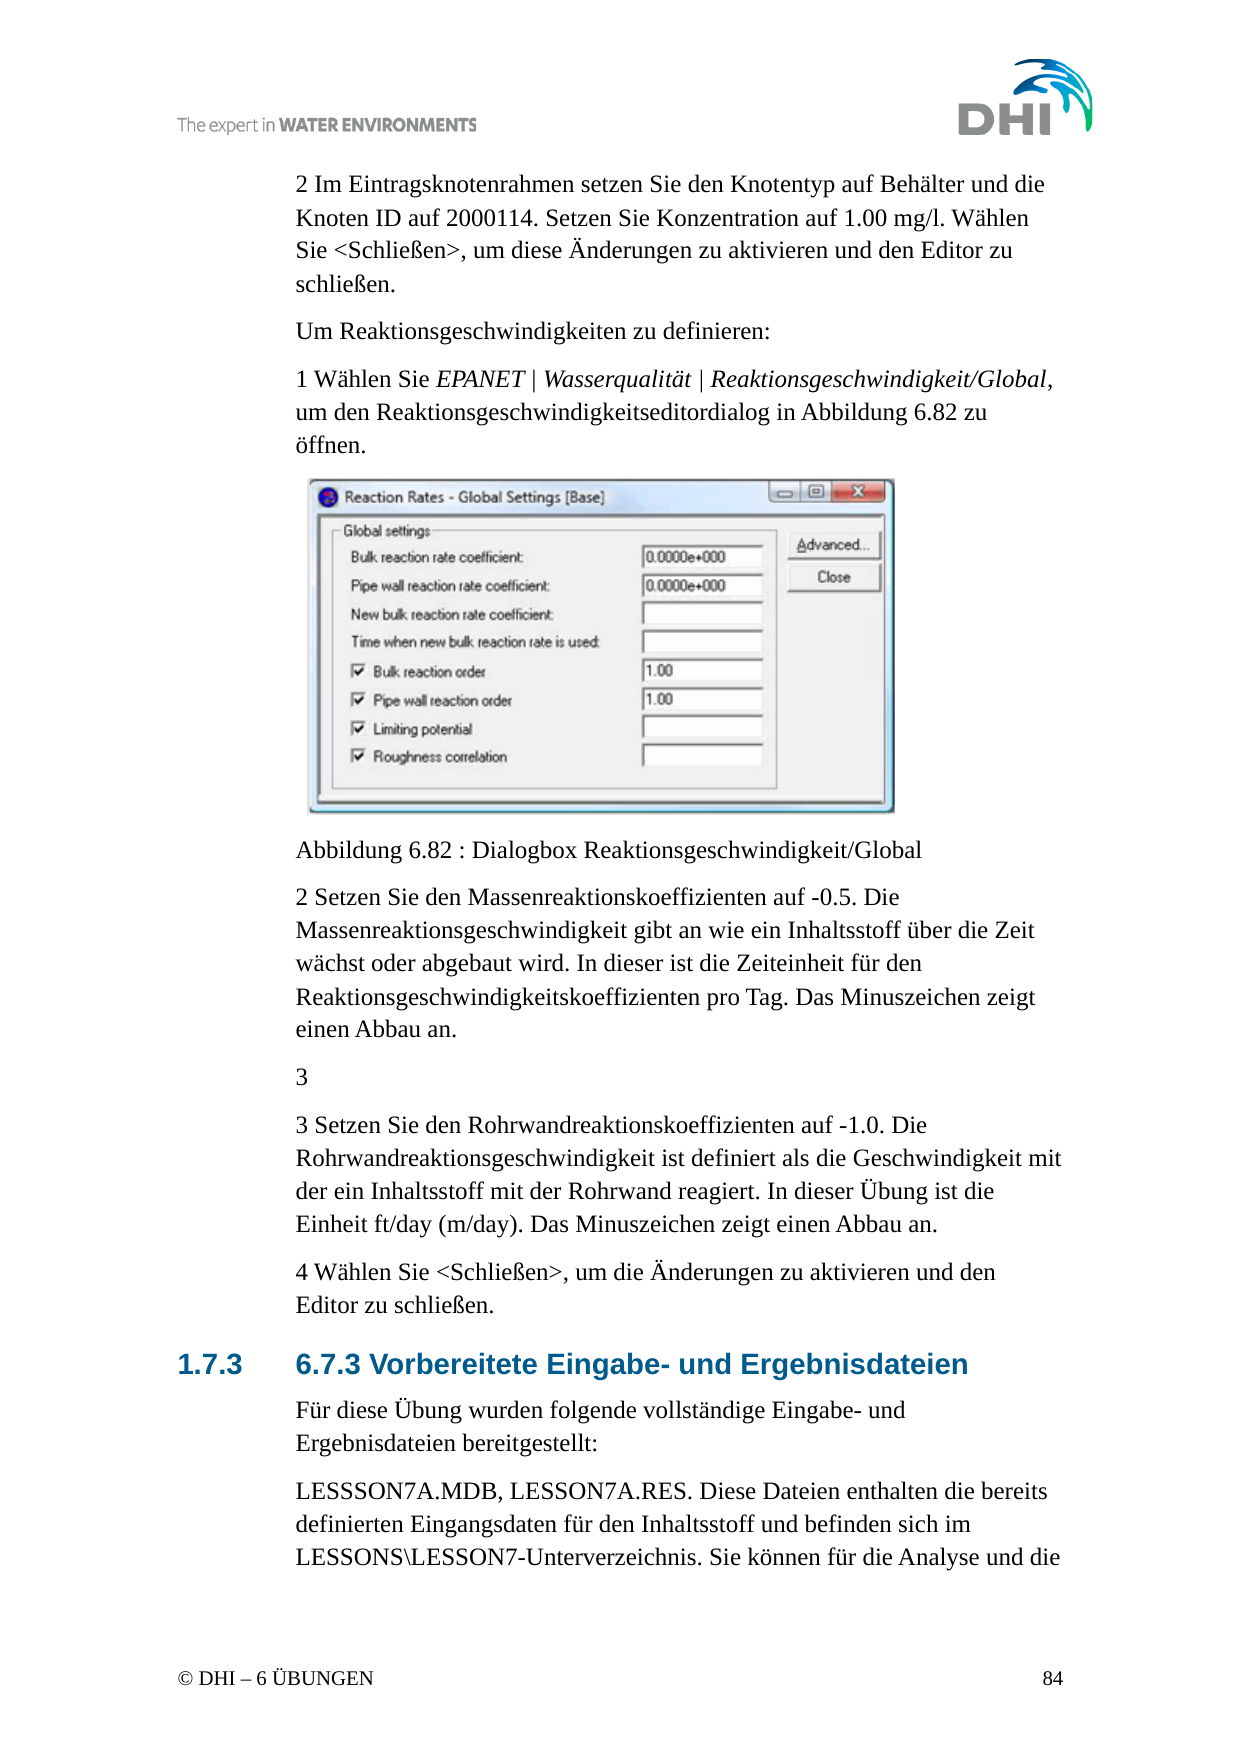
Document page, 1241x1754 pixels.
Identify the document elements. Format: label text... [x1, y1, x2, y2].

text 3 [295, 1062, 1063, 1091]
text 3 Setzen Sie den Rohrwandreaktionskoeffizienten auf -1.0. Die Rohrwandreaktionsgeschwindigkeit ist definiert als die Geschwindigkeit mit der ein Inhaltsstoff mit der Rohrwand reagiert. In dieser Übung ist die Einheit ft/day (m/day). Das Minuszeichen zeigt einen Abbau an. [295, 1110, 1063, 1238]
text LESSSON7A.MDB, LESSON7A.RES. Diese Dateien enthalten die bereits definierten Eingangsdaten für den Inhaltsstoff und befinden sich im LESSONS\LESSON7-Unterverzeichnis. Sie können für die Analyse und die [295, 1476, 1063, 1571]
text 2 Im Eintragsknotenrahmen setzen Sie den Knotentyp auf Behälter und die Knoten ID auf 2000114. Setzen Sie Konzentration auf 1.00 mg/l. Wählen Sie <Schließen>, um diese Änderungen zu aktivieren und den Editor zu schließen. [295, 169, 1063, 297]
text 1 Wählen Sie EPANET | Wasserqualität | Reaktionsgeschwindigkeit/Global, um den Reaktionsgeschwindigkeitseditordialog in Abbildung 6.82 zu öffnen. [295, 364, 1063, 459]
text 4 Wählen Sie <Schließen>, um die Änderungen zu aktivieren und den Editor zu schließen. [295, 1257, 1063, 1319]
picture [307, 478, 895, 816]
text Um Reaktionsgeschwindigkeiten zu definieren: [295, 316, 1063, 345]
text Für diese Übung wurden folgende vollständige Eingabe- und Ergebnisdateien bereitgestellt: [295, 1395, 1063, 1457]
picture [958, 59, 1093, 135]
picture [177, 117, 477, 135]
text 2 Setzen Sie den Massenreaktionskoeffizienten auf -0.5. Die Massenreaktionsgeschwindigkeit gibt an wie ein Inhaltsstoff über die Zeit wächst oder abgebaut wird. In dieser ist die Zeiteinheit für den Reaktionsgeschwindigkeitskoeffizienten pro Tag. Das Minuszeichen zeigt einen Abbau an. [295, 882, 1063, 1043]
text Abbildung 6.82 : Dialogbox Reaktionsgeschwindigkeit/Global [295, 835, 1063, 863]
subtitle 6.7.3 Vorbereitete Eingabe- und Ergebnisdateien [177, 1347, 1063, 1381]
